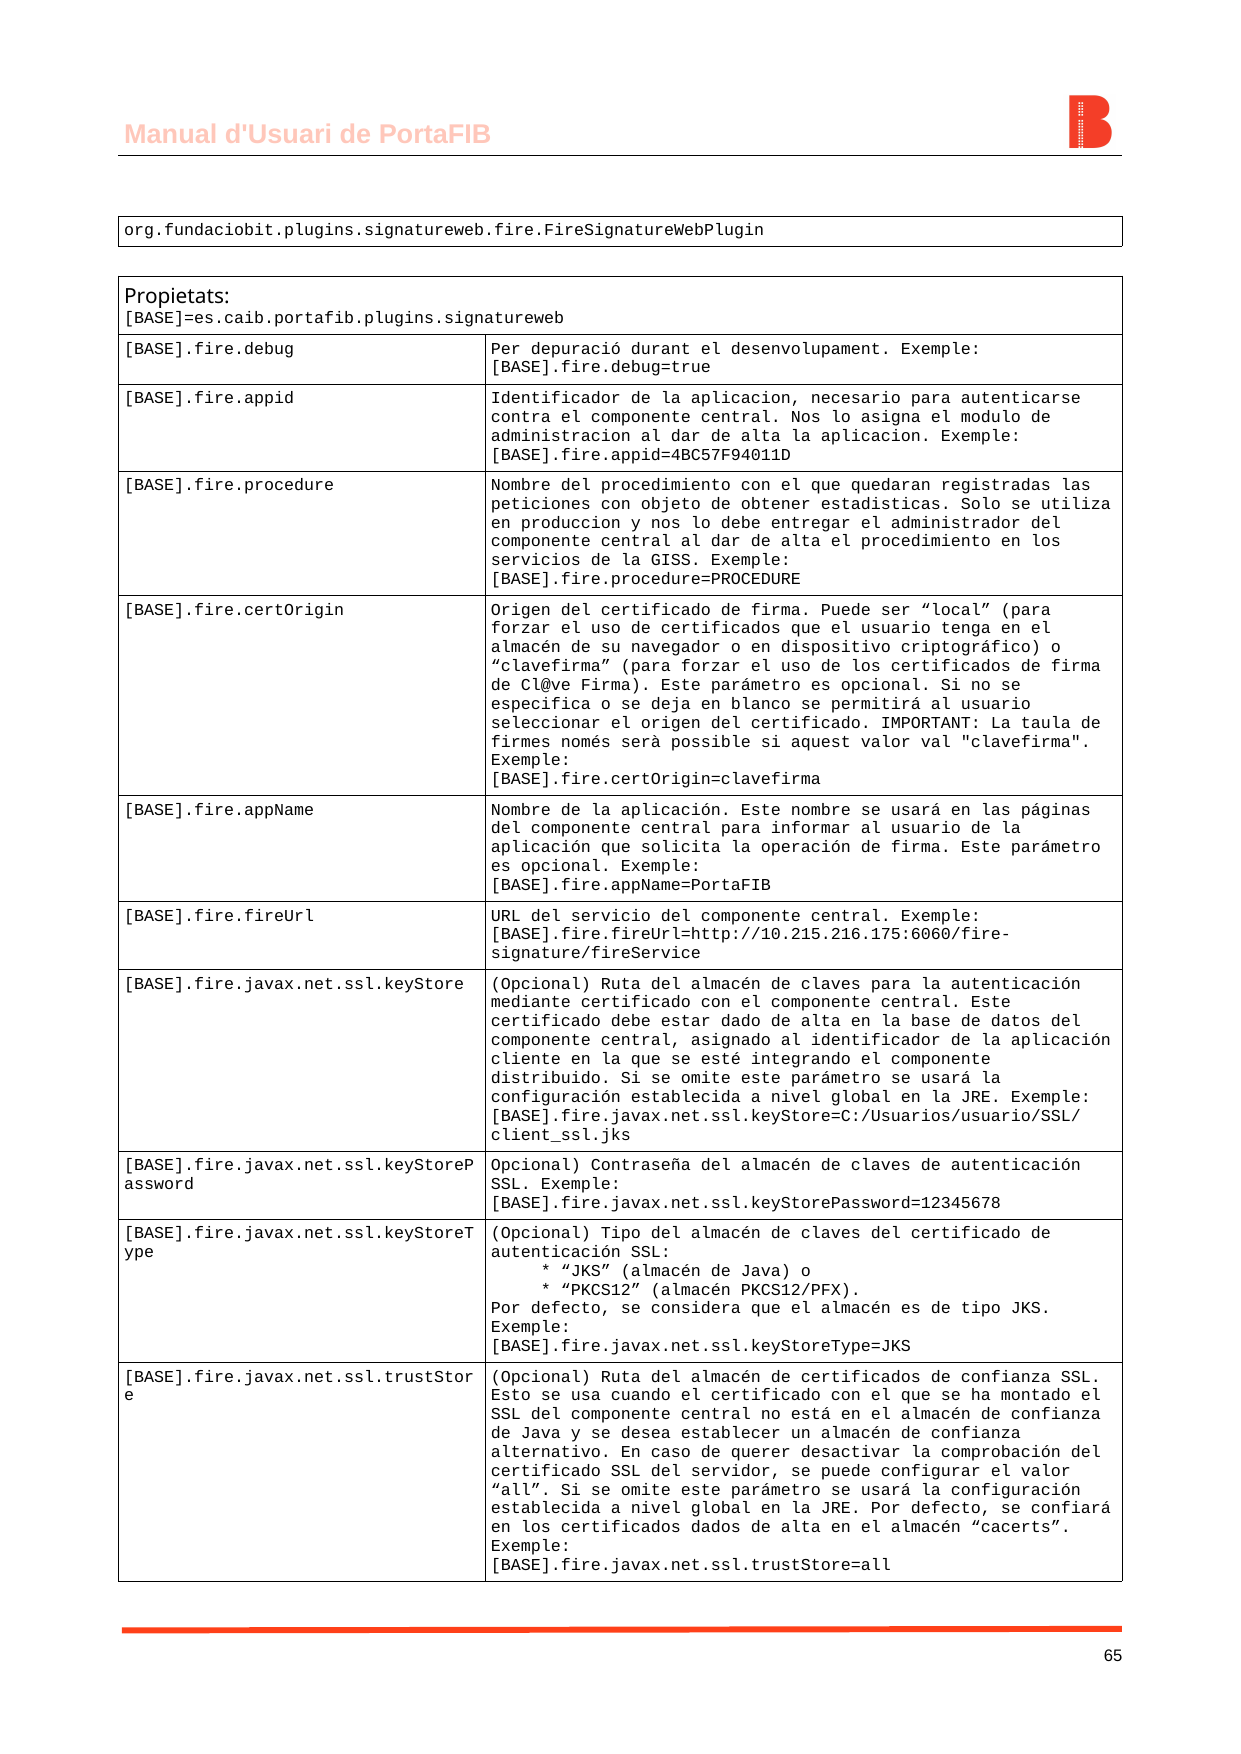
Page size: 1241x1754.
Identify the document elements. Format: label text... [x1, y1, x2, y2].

table_cell [BASE].fire.javax.net.ssl.keyStoreType [119, 1220, 485, 1362]
table_cell [BASE].fire.appid [119, 385, 485, 471]
table_cell (Opcional) Ruta del almacén de claves para la autenticación mediante certificado con el componente central. Este certificado debe estar dado de alta en la base de datos del componente central, asignado al identificador de la aplicación cliente en la que se esté integrando el componente distribuido. Si se omite este parámetro se usará la configuración establecida a nivel global en la JRE. Exemple: [BASE].fire.javax.net.ssl.keyStore=C:/Usuarios/usuario/SSL/client_ssl.jks [486, 970, 1122, 1151]
table_cell [BASE].fire.javax.net.ssl.keyStorePassword [119, 1152, 485, 1219]
table_cell (Opcional) Ruta del almacén de certificados de confianza SSL. Esto se usa cuando el certificado con el que se ha montado el SSL del componente central no está en el almacén de confianza de Java y se desea establecer un almacén de confianza alternativo. En caso de querer desactivar la comprobación del certificado SSL del servidor, se puede configurar el valor “all”. Si se omite este parámetro se usará la configuración establecida a nivel global en la JRE. Por defecto, se confiará en los certificados dados de alta en el almacén “cacerts”. Exemple: [BASE].fire.javax.net.ssl.trustStore=all [486, 1363, 1122, 1581]
table_cell Opcional) Contraseña del almacén de claves de autenticación SSL. Exemple: [BASE].fire.javax.net.ssl.keyStorePassword=12345678 [486, 1152, 1122, 1219]
table_cell Identificador de la aplicacion, necesario para autenticarse contra el componente central. Nos lo asigna el modulo de administracion al dar de alta la aplicacion. Exemple: [BASE].fire.appid=4BC57F94011D [486, 385, 1122, 471]
table_cell URL del servicio del componente central. Exemple: [BASE].fire.fireUrl=http://10.215.216.175:6060/fire-signature/fireService [486, 902, 1122, 969]
table_cell [BASE].fire.procedure [119, 472, 485, 595]
table_cell org.fundaciobit.plugins.signatureweb.fire.FireSignatureWebPlugin [119, 217, 1122, 246]
table_cell [BASE].fire.certOrigin [119, 596, 485, 795]
table_cell Nombre del procedimiento con el que quedaran registradas las peticiones con objeto de obtener estadisticas. Solo se utiliza en produccion y nos lo debe entregar el administrador del componente central al dar de alta el procedimiento en los servicios de la GISS. Exemple: [BASE].fire.procedure=PROCEDURE [486, 472, 1122, 595]
table_cell [BASE].fire.fireUrl [119, 902, 485, 969]
table_cell (Opcional) Tipo del almacén de claves del certificado de autenticación SSL: * “JKS” (almacén de Java) o * “PKCS12” (almacén PKCS12/PFX). Por defecto, se considera que el almacén es de tipo JKS. Exemple: [BASE].fire.javax.net.ssl.keyStoreType=JKS [486, 1220, 1122, 1362]
table_cell [BASE].fire.appName [119, 796, 485, 901]
table_header Propietats: [BASE]=es.caib.portafib.plugins.signatureweb [119, 277, 1122, 334]
picture [1063, 94, 1117, 150]
table_cell Nombre de la aplicación. Este nombre se usará en las páginas del componente central para informar al usuario de la aplicación que solicita la operación de firma. Este parámetro es opcional. Exemple: [BASE].fire.appName=PortaFIB [486, 796, 1122, 901]
table_cell [BASE].fire.javax.net.ssl.keyStore [119, 970, 485, 1151]
table_cell Per depuració durant el desenvolupament. Exemple: [BASE].fire.debug=true [486, 335, 1122, 384]
table_cell [BASE].fire.debug [119, 335, 485, 384]
table_cell Origen del certificado de firma. Puede ser “local” (para forzar el uso de certificados que el usuario tenga en el almacén de su navegador o en dispositivo criptográfico) o “clavefirma” (para forzar el uso de los certificados de firma de Cl@ve Firma). Este parámetro es opcional. Si no se especifica o se deja en blanco se permitirá al usuario seleccionar el origen del certificado. IMPORTANT: La taula de firmes només serà possible si aquest valor val "clavefirma". Exemple: [BASE].fire.certOrigin=clavefirma [486, 596, 1122, 795]
table_cell [BASE].fire.javax.net.ssl.trustStore [119, 1363, 485, 1581]
